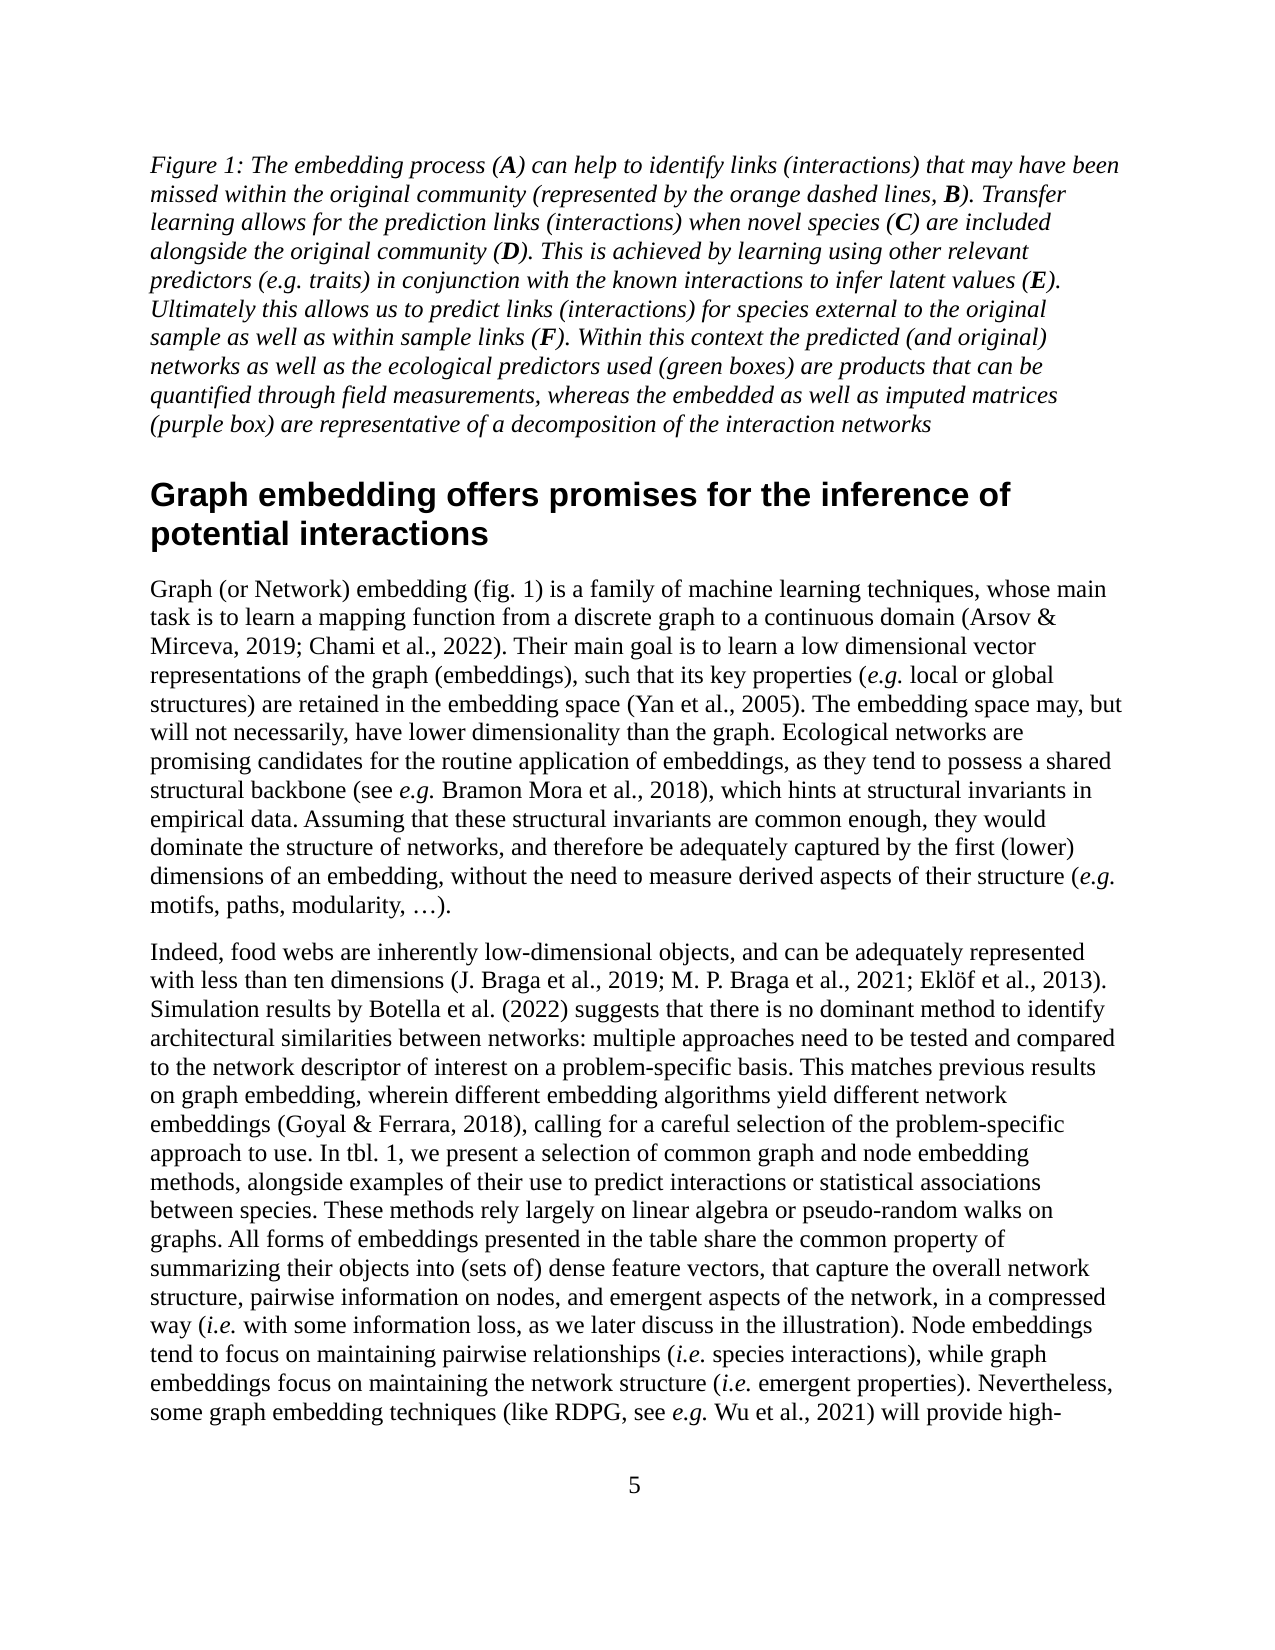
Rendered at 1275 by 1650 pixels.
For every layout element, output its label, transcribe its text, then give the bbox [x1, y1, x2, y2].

text Indeed, food webs are inherently low-dimensional objects, and can be adequately represented with less than ten dimensions (J. Braga et al., 2019; M. P. Braga et al., 2021; Eklöf et al., 2013). Simulation results by Botella et al. (2022) suggests that there is no dominant method to identify architectural similarities between networks: multiple approaches need to be tested and compared to the network descriptor of interest on a problem-specific basis. This matches previous results on graph embedding, wherein different embedding algorithms yield different network embeddings (Goyal & Ferrara, 2018), calling for a careful selection of the problem-specific approach to use. In tbl. 1, we present a selection of common graph and node embedding methods, alongside examples of their use to predict interactions or statistical associations between species. These methods rely largely on linear algebra or pseudo-random walks on graphs. All forms of embeddings presented in the table share the common property of summarizing their objects into (sets of) dense feature vectors, that capture the overall network structure, pairwise information on nodes, and emergent aspects of the network, in a compressed way (i.e. with some information loss, as we later discuss in the illustration). Node embeddings tend to focus on maintaining pairwise relationships (i.e. species interactions), while graph embeddings focus on maintaining the network structure (i.e. emergent properties). Nevertheless, some graph embedding techniques (like RDPG, see e.g. Wu et al., 2021) will provide high- [150, 937, 1125, 1425]
text Figure 1: The embedding process (A) can help to identify links (interactions) that may have been missed within the original community (represented by the orange dashed lines, B). Transfer learning allows for the prediction links (interactions) when novel species (C) are included alongside the original community (D). This is achieved by learning using other relevant predictors (e.g. traits) in conjunction with the known interactions to infer latent values (E). Ultimately this allows us to predict links (interactions) for species external to the original sample as well as within sample links (F). Within this context the predicted (and original) networks as well as the ecological predictors used (green boxes) are products that can be quantified through field measurements, whereas the embedded as well as imputed matrices (purple box) are representative of a decomposition of the interaction networks [150, 150, 1125, 437]
text Graph (or Network) embedding (fig. 1) is a family of machine learning techniques, whose main task is to learn a mapping function from a discrete graph to a continuous domain (Arsov & Mirceva, 2019; Chami et al., 2022). Their main goal is to learn a low dimensional vector representations of the graph (embeddings), such that its key properties (e.g. local or global structures) are retained in the embedding space (Yan et al., 2005). The embedding space may, but will not necessarily, have lower dimensionality than the graph. Ecological networks are promising candidates for the routine application of embeddings, as they tend to possess a shared structural backbone (see e.g. Bramon Mora et al., 2018), which hints at structural invariants in empirical data. Assuming that these structural invariants are common enough, they would dominate the structure of networks, and therefore be adequately captured by the first (lower) dimensions of an embedding, without the need to measure derived aspects of their structure (e.g. motifs, paths, modularity, …). [150, 574, 1125, 919]
subtitle Graph embedding offers promises for the inference of potential interactions [150, 475, 1125, 552]
